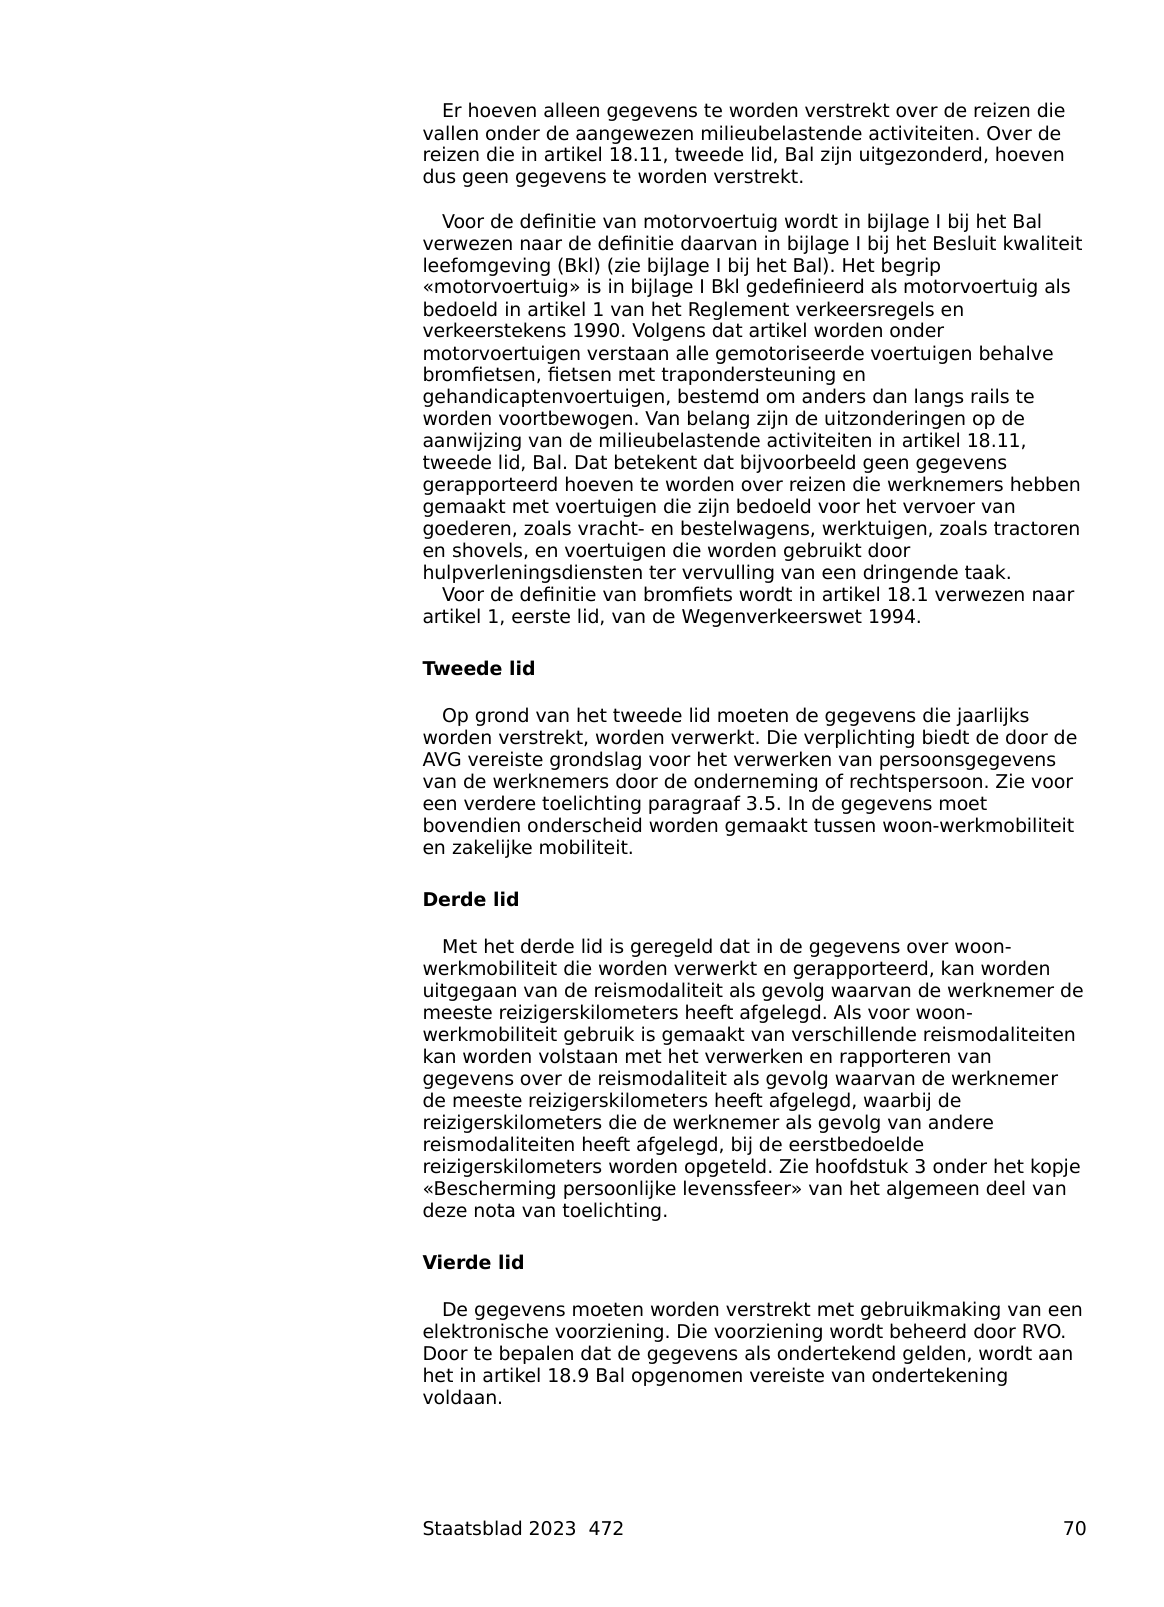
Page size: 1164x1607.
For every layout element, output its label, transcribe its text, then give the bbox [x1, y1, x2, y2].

text Met het derde lid is geregeld dat in de gegevens over woon-werkmobiliteit die worden verwerkt en gerapporteerd, kan worden uitgegaan van de reismodaliteit als gevolg waarvan de werknemer de meeste reizigerskilometers heeft afgelegd. Als voor woon-werkmobiliteit gebruik is gemaakt van verschillende reismodaliteiten kan worden volstaan met het verwerken en rapporteren van gegevens over de reismodaliteit als gevolg waarvan de werknemer de meeste reizigerskilometers heeft afgelegd, waarbij de reizigerskilometers die de werknemer als gevolg van andere reismodaliteiten heeft afgelegd, bij de eerstbedoelde reizigerskilometers worden opgeteld. Zie hoofdstuk 3 onder het kopje «Bescherming persoonlijke levenssfeer» van het algemeen deel van deze nota van toelichting. [422, 936, 1087, 1222]
subtitle Tweede lid [422, 658, 1087, 680]
subtitle Derde lid [422, 889, 1087, 911]
text De gegevens moeten worden verstrekt met gebruikmaking van een elektronische voorziening. Die voorziening wordt beheerd door RVO. Door te bepalen dat de gegevens als ondertekend gelden, wordt aan het in artikel 18.9 Bal opgenomen vereiste van ondertekening voldaan. [422, 1299, 1087, 1408]
text Er hoeven alleen gegevens te worden verstrekt over de reizen die vallen onder de aangewezen milieubelastende activiteiten. Over de reizen die in artikel 18.11, tweede lid, Bal zijn uitgezonderd, hoeven dus geen gegevens te worden verstrekt. [422, 100, 1087, 188]
subtitle Vierde lid [422, 1252, 1087, 1274]
text Voor de definitie van bromfiets wordt in artikel 18.1 verwezen naar artikel 1, eerste lid, van de Wegenverkeerswet 1994. [422, 584, 1087, 628]
text Op grond van het tweede lid moeten de gegevens die jaarlijks worden verstrekt, worden verwerkt. Die verplichting biedt de door de AVG vereiste grondslag voor het verwerken van persoonsgegevens van de werknemers door de onderneming of rechtspersoon. Zie voor een verdere toelichting paragraaf 3.5. In de gegevens moet bovendien onderscheid worden gemaakt tussen woon-werkmobiliteit en zakelijke mobiliteit. [422, 705, 1087, 859]
text Voor de definitie van motorvoertuig wordt in bijlage I bij het Bal verwezen naar de definitie daarvan in bijlage I bij het Besluit kwaliteit leefomgeving (Bkl) (zie bijlage I bij het Bal). Het begrip «motorvoertuig» is in bijlage I Bkl gedefinieerd als motorvoertuig als bedoeld in artikel 1 van het Reglement verkeersregels en verkeerstekens 1990. Volgens dat artikel worden onder motorvoertuigen verstaan alle gemotoriseerde voertuigen behalve bromfietsen, fietsen met trapondersteuning en gehandicaptenvoertuigen, bestemd om anders dan langs rails te worden voortbewogen. Van belang zijn de uitzonderingen op de aanwijzing van de milieubelastende activiteiten in artikel 18.11, tweede lid, Bal. Dat betekent dat bijvoorbeeld geen gegevens gerapporteerd hoeven te worden over reizen die werknemers hebben gemaakt met voertuigen die zijn bedoeld voor het vervoer van goederen, zoals vracht- en bestelwagens, werktuigen, zoals tractoren en shovels, en voertuigen die worden gebruikt door hulpverleningsdiensten ter vervulling van een dringende taak. [422, 211, 1087, 584]
